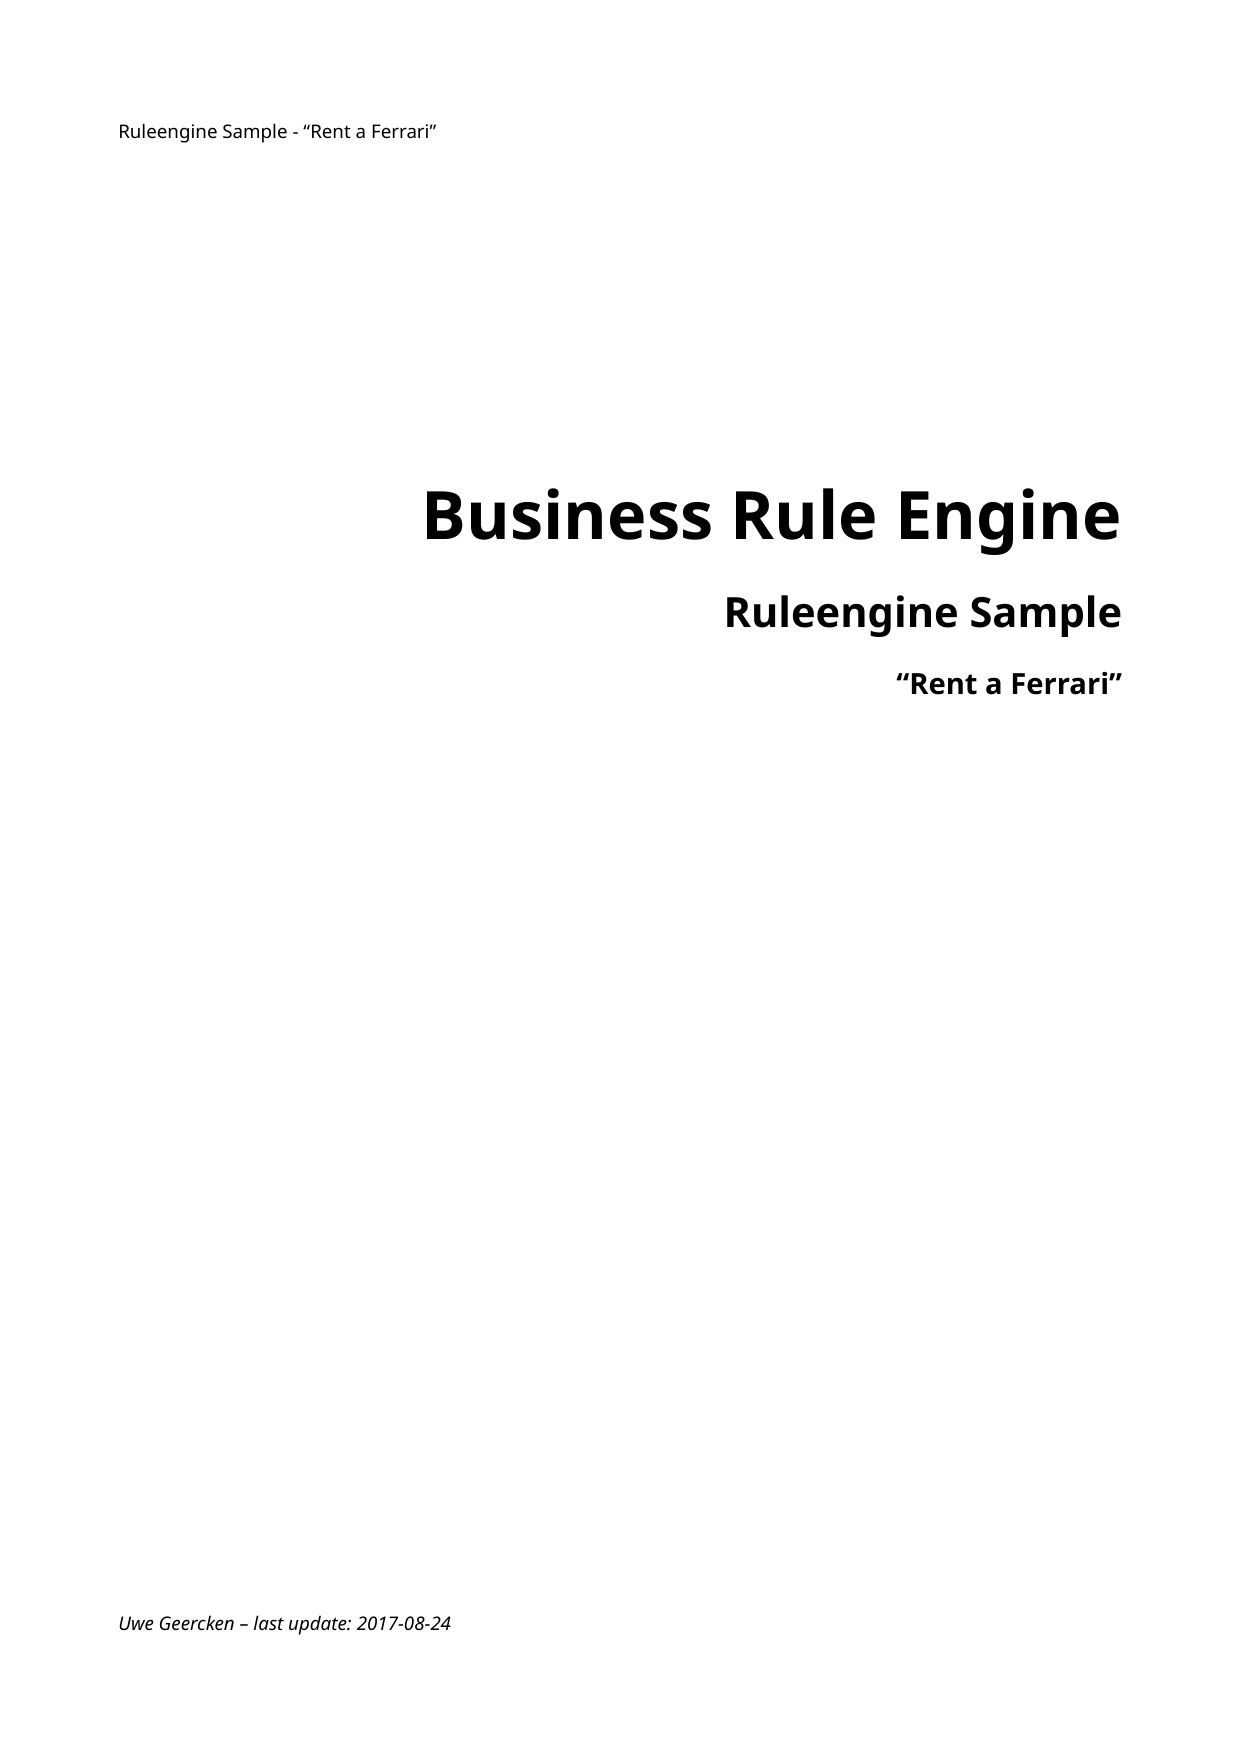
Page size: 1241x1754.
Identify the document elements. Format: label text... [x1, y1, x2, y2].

text “Rent a Ferrari” [118, 663, 1122, 703]
text Business Rule Engine [118, 468, 1122, 559]
text Ruleengine Sample [118, 583, 1122, 639]
